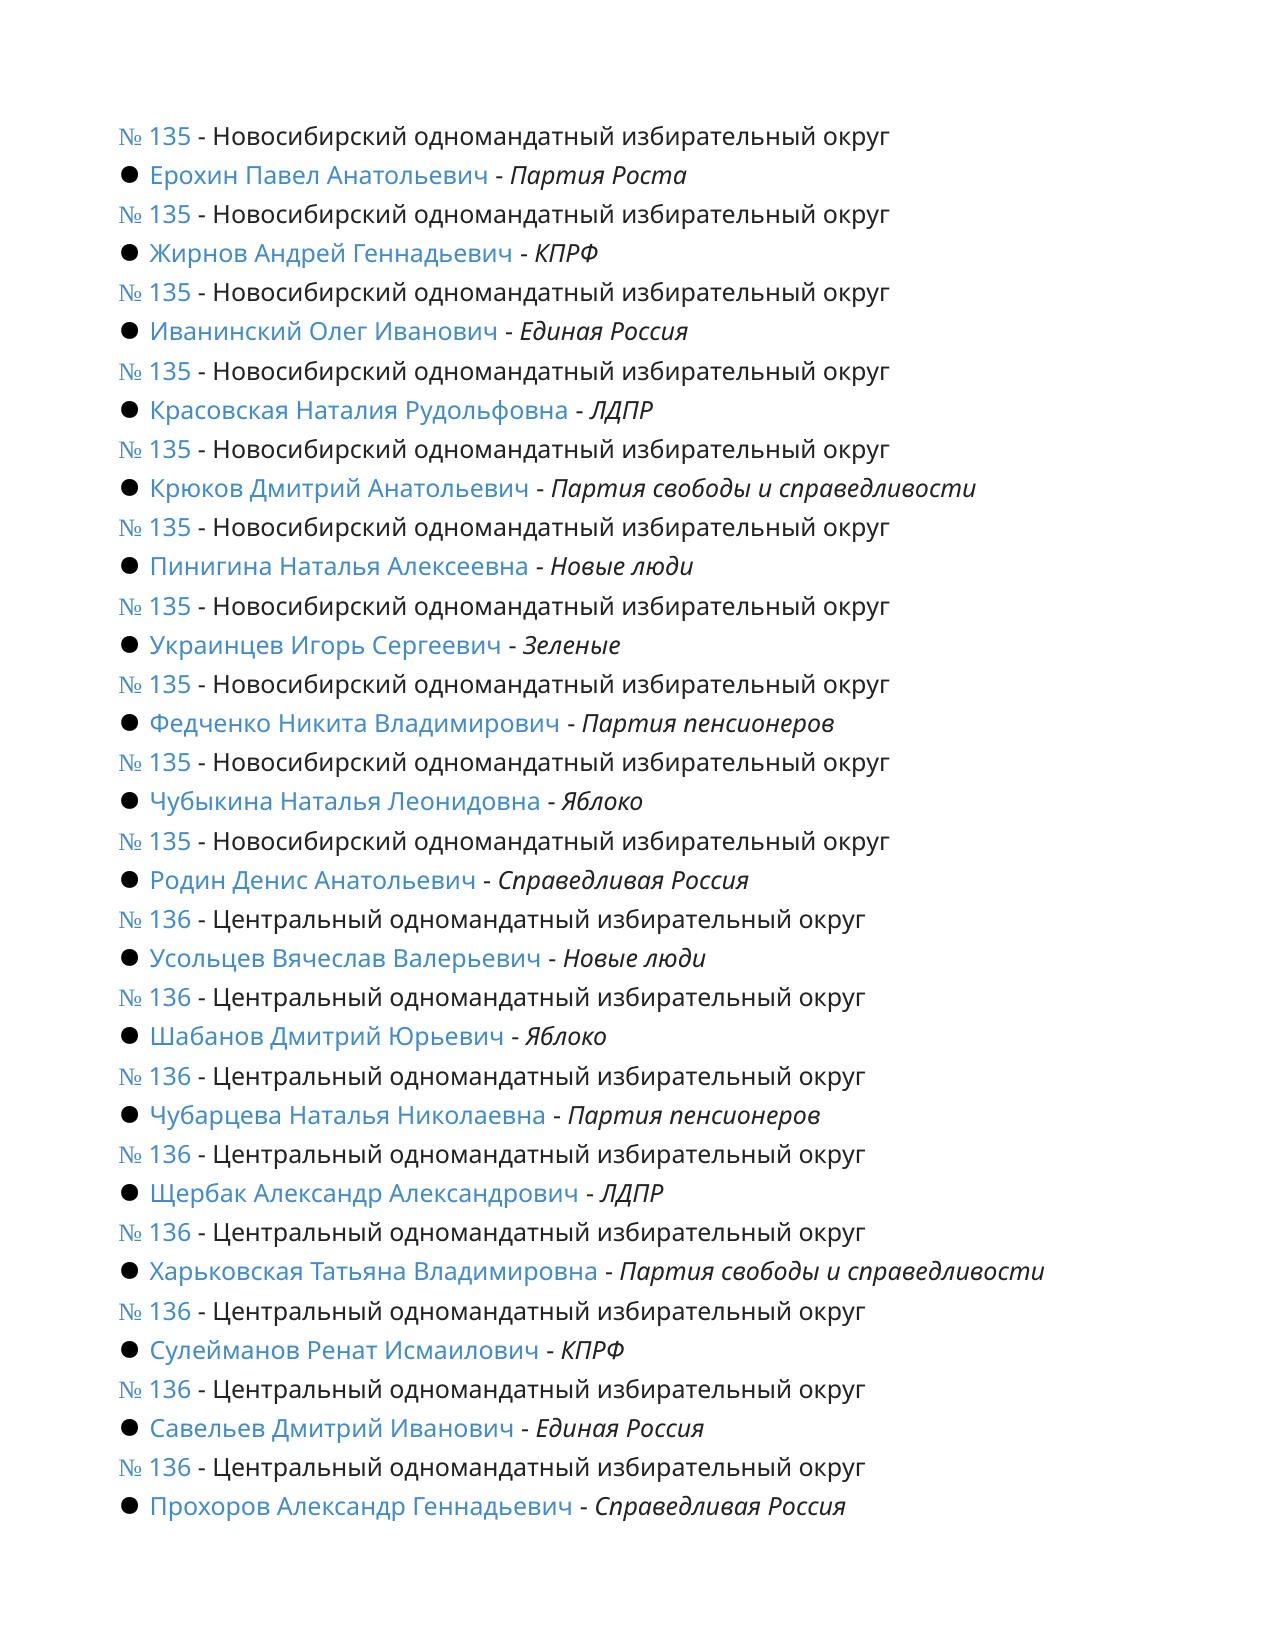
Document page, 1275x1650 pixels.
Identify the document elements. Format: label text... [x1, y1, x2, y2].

text № 135 - Новосибирский одномандатный избирательный округ [118, 745, 1157, 779]
list Крюков Дмитрий Анатольевич - Партия свободы и справедливости [120, 471, 1157, 505]
text № 135 - Новосибирский одномандатный избирательный округ [118, 118, 1157, 152]
list Федченко Никита Владимирович - Партия пенсионеров [120, 706, 1157, 740]
text № 136 - Центральный одномандатный избирательный округ [118, 901, 1157, 936]
list Иванинский Олег Иванович - Единая Россия [120, 314, 1157, 348]
text № 135 - Новосибирский одномандатный избирательный округ [118, 275, 1157, 309]
text № 136 - Центральный одномандатный избирательный округ [118, 1450, 1157, 1484]
list Харьковская Татьяна Владимировна - Партия свободы и справедливости [120, 1254, 1157, 1288]
list Усольцев Вячеслав Валерьевич - Новые люди [120, 941, 1157, 975]
list Родин Денис Анатольевич - Справедливая Россия [120, 862, 1157, 896]
list Ерохин Павел Анатольевич - Партия Роста [120, 157, 1157, 191]
list Савельев Дмитрий Иванович - Единая Россия [120, 1411, 1157, 1445]
text № 136 - Центральный одномандатный избирательный округ [118, 1058, 1157, 1092]
text № 136 - Центральный одномандатный избирательный округ [118, 1371, 1157, 1406]
text № 135 - Новосибирский одномандатный избирательный округ [118, 431, 1157, 466]
text № 136 - Центральный одномандатный избирательный округ [118, 1215, 1157, 1249]
list Шабанов Дмитрий Юрьевич - Яблоко [120, 1019, 1157, 1053]
list Чубарцева Наталья Николаевна - Партия пенсионеров [120, 1097, 1157, 1131]
list Пинигина Наталья Алексеевна - Новые люди [120, 549, 1157, 583]
list Украинцев Игорь Сергеевич - Зеленые [120, 627, 1157, 661]
list Прохоров Александр Геннадьевич - Справедливая Россия [120, 1489, 1157, 1523]
list Щербак Александр Александрович - ЛДПР [120, 1176, 1157, 1210]
text № 136 - Центральный одномандатный избирательный округ [118, 980, 1157, 1014]
text № 135 - Новосибирский одномандатный избирательный округ [118, 588, 1157, 622]
text № 135 - Новосибирский одномандатный избирательный округ [118, 666, 1157, 701]
list Жирнов Андрей Геннадьевич - КПРФ [120, 236, 1157, 270]
list Сулейманов Ренат Исмаилович - КПРФ [120, 1332, 1157, 1366]
text № 136 - Центральный одномандатный избирательный округ [118, 1136, 1157, 1171]
text № 135 - Новосибирский одномандатный избирательный округ [118, 823, 1157, 857]
list Красовская Наталия Рудольфовна - ЛДПР [120, 392, 1157, 426]
text № 136 - Центральный одномандатный избирательный округ [118, 1293, 1157, 1327]
text № 135 - Новосибирский одномандатный избирательный округ [118, 510, 1157, 544]
list Чубыкина Наталья Леонидовна - Яблоко [120, 784, 1157, 818]
text № 135 - Новосибирский одномандатный избирательный округ [118, 196, 1157, 231]
text № 135 - Новосибирский одномандатный избирательный округ [118, 353, 1157, 387]
